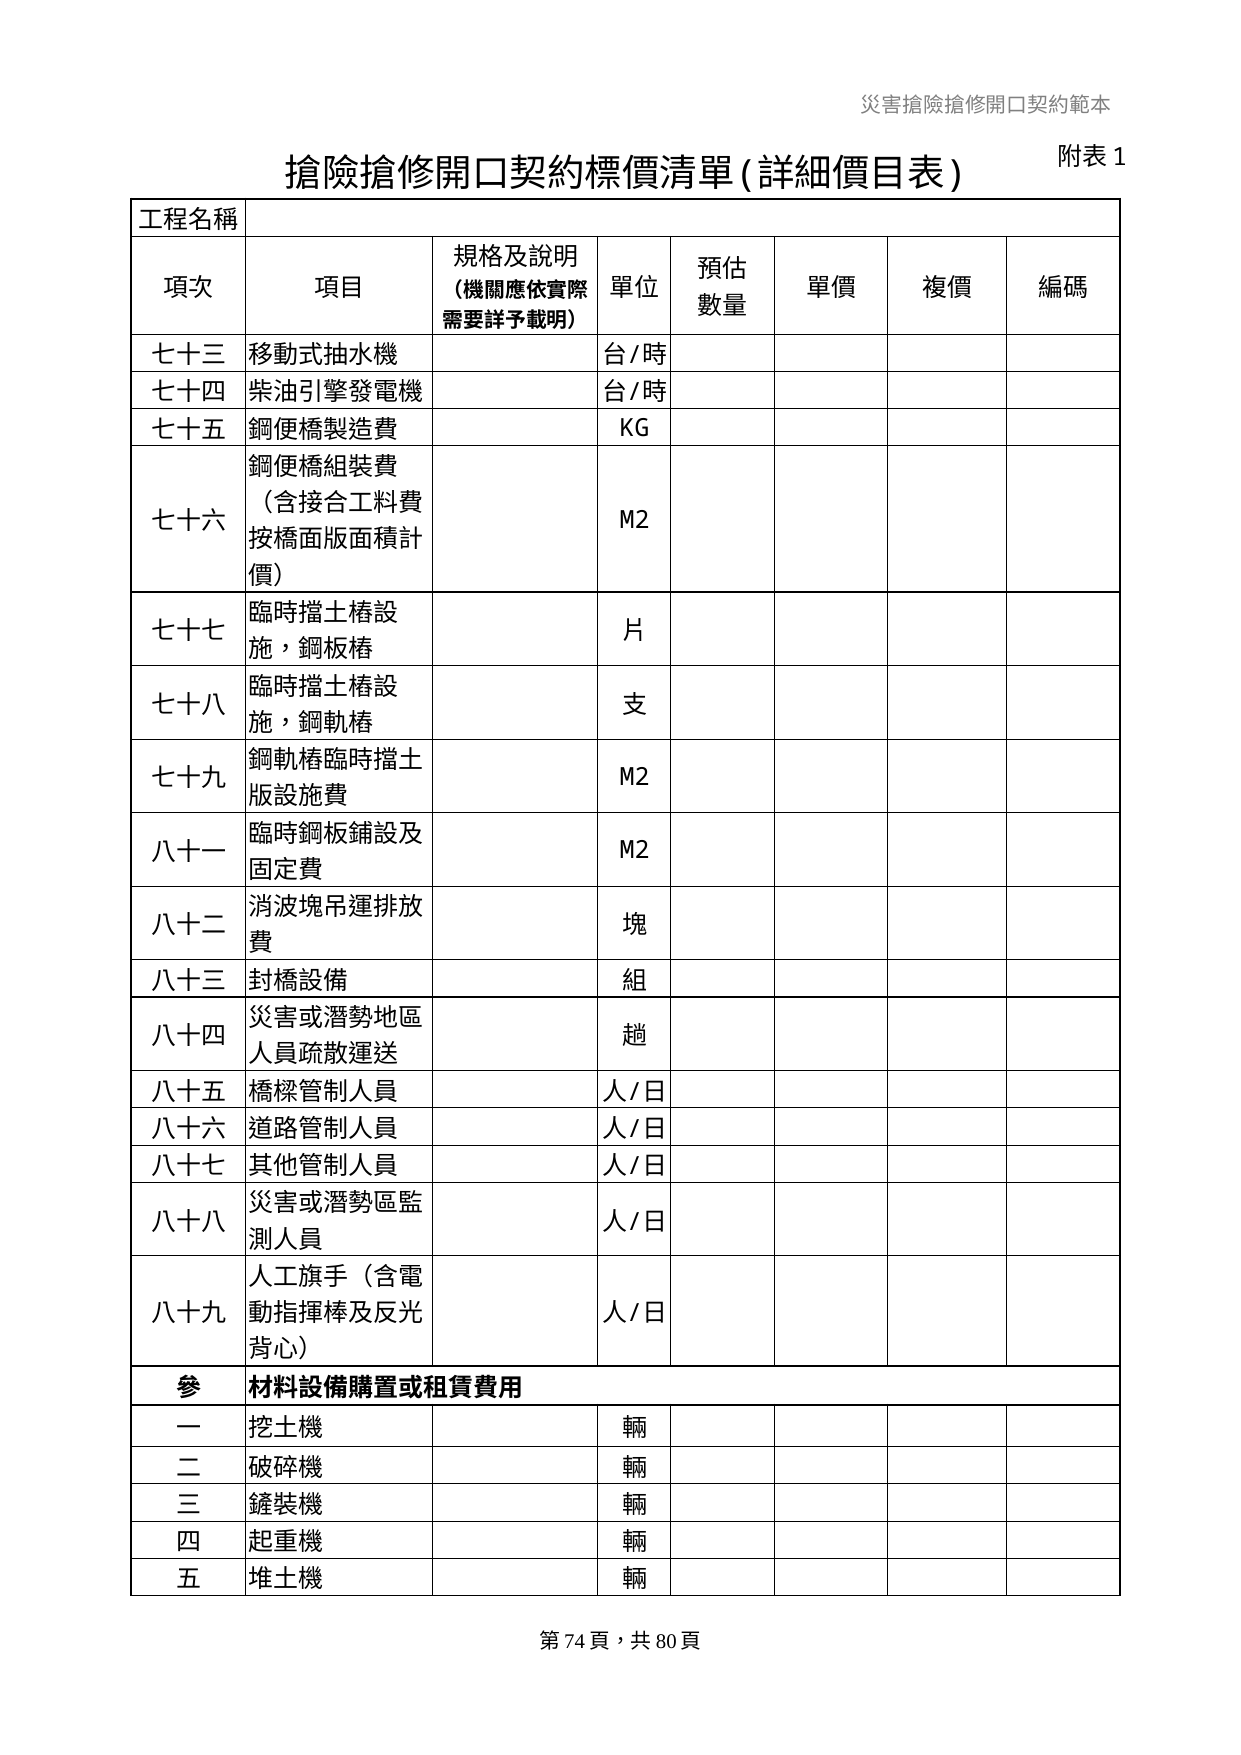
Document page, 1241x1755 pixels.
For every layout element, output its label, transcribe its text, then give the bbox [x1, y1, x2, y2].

table_cell 七十八 [132, 666, 245, 738]
table_cell [671, 998, 774, 1070]
table_cell [888, 1108, 1006, 1144]
table_cell [775, 1146, 887, 1182]
table_cell 災害或潛勢地區人員疏散運送 [246, 998, 432, 1070]
table_cell M2 [598, 740, 670, 812]
table_cell 複價 [888, 237, 1006, 333]
table_cell [671, 372, 774, 408]
table_cell M2 [598, 813, 670, 886]
table_cell [433, 740, 597, 812]
table_cell 參 [132, 1367, 245, 1403]
table_cell 人/日 [598, 1108, 670, 1144]
table_cell [775, 998, 887, 1070]
table_cell 五 [132, 1559, 245, 1595]
table_cell [671, 887, 774, 959]
table_cell 輛 [598, 1559, 670, 1595]
table_cell 項目 [246, 237, 432, 333]
table_cell [433, 998, 597, 1070]
table_cell [888, 1071, 1006, 1107]
table_cell 橋樑管制人員 [246, 1071, 432, 1107]
table_cell [433, 960, 597, 996]
table_cell 道路管制人員 [246, 1108, 432, 1144]
table_cell [1007, 1146, 1119, 1182]
table_cell 人/日 [598, 1146, 670, 1182]
table_cell [775, 593, 887, 665]
table_cell [433, 1256, 597, 1365]
table_cell [433, 1522, 597, 1558]
table_cell [671, 593, 774, 665]
table_cell 台/時 [598, 372, 670, 408]
table_cell 材料設備購置或租賃費用 [246, 1367, 1119, 1403]
table_cell 預估數量 [671, 237, 774, 333]
table_cell [433, 1146, 597, 1182]
table_cell [888, 960, 1006, 996]
table_cell [888, 372, 1006, 408]
table_cell 台/時 [598, 335, 670, 371]
table_cell [671, 1108, 774, 1144]
table_cell [1007, 409, 1119, 445]
table_cell 八十一 [132, 813, 245, 886]
table_cell [671, 666, 774, 738]
table_cell 鏟裝機 [246, 1484, 432, 1521]
table_cell [1007, 372, 1119, 408]
table_cell [1007, 998, 1119, 1070]
table_cell 組 [598, 960, 670, 996]
table_cell 其他管制人員 [246, 1146, 432, 1182]
table_cell [671, 1406, 774, 1446]
table_cell 人/日 [598, 1183, 670, 1255]
table_cell [775, 960, 887, 996]
table_cell [888, 593, 1006, 665]
table_cell 八十六 [132, 1108, 245, 1144]
table_cell 塊 [598, 887, 670, 959]
table_cell 七十三 [132, 335, 245, 371]
table_cell 挖土機 [246, 1406, 432, 1446]
table_cell [671, 1522, 774, 1558]
table_cell [1007, 1256, 1119, 1365]
table_cell 柴油引擎發電機 [246, 372, 432, 408]
table_cell [888, 666, 1006, 738]
table_cell 輛 [598, 1522, 670, 1558]
table_cell [1007, 1484, 1119, 1521]
table_cell 工程名稱 [132, 200, 245, 236]
table_cell [433, 409, 597, 445]
table_cell [888, 1146, 1006, 1182]
table_header 搶險搶修開口契約標價清單(詳細價目表) [131, 129, 1179, 197]
table_cell [671, 813, 774, 886]
table_cell [1007, 1108, 1119, 1144]
table_cell [775, 446, 887, 591]
table_cell [671, 1484, 774, 1521]
table_cell [671, 409, 774, 445]
table_cell 七十六 [132, 446, 245, 591]
table_cell 八十八 [132, 1183, 245, 1255]
table_cell [888, 813, 1006, 886]
table_cell [671, 1146, 774, 1182]
table_cell [433, 372, 597, 408]
table_cell [1007, 1559, 1119, 1595]
table_cell [671, 960, 774, 996]
table_cell 編碼 [1007, 237, 1119, 333]
table_cell [433, 1447, 597, 1483]
table_cell 七十四 [132, 372, 245, 408]
table_cell [433, 1406, 597, 1446]
table_cell [775, 1559, 887, 1595]
table_cell 四 [132, 1522, 245, 1558]
table_cell [775, 1108, 887, 1144]
table_cell [1007, 335, 1119, 371]
table_cell 一 [132, 1406, 245, 1446]
table_cell [888, 998, 1006, 1070]
table_cell [775, 409, 887, 445]
table_cell 片 [598, 593, 670, 665]
table_cell [433, 1559, 597, 1595]
table_cell [888, 409, 1006, 445]
table_cell 臨時鋼板鋪設及固定費 [246, 813, 432, 886]
table_cell [671, 1447, 774, 1483]
table_cell 輛 [598, 1447, 670, 1483]
table_cell 堆土機 [246, 1559, 432, 1595]
table_cell [433, 1108, 597, 1144]
table_cell [1007, 593, 1119, 665]
table_cell [888, 1559, 1006, 1595]
table_cell [433, 887, 597, 959]
table_cell [1007, 1183, 1119, 1255]
table_cell 封橋設備 [246, 960, 432, 996]
table_cell [671, 740, 774, 812]
table_cell [775, 372, 887, 408]
table_cell M2 [598, 446, 670, 591]
table_cell 輛 [598, 1406, 670, 1446]
table_cell 破碎機 [246, 1447, 432, 1483]
table_cell 起重機 [246, 1522, 432, 1558]
table_cell 三 [132, 1484, 245, 1521]
table_cell [1007, 813, 1119, 886]
table_cell [433, 1071, 597, 1107]
table_cell [433, 593, 597, 665]
table_cell [888, 1522, 1006, 1558]
table_cell 單價 [775, 237, 887, 333]
table_cell [1007, 1522, 1119, 1558]
table_cell [433, 446, 597, 591]
table_cell [888, 446, 1006, 591]
table_cell 八十三 [132, 960, 245, 996]
table_cell [671, 1256, 774, 1365]
table_cell 八十九 [132, 1256, 245, 1365]
table_cell [775, 740, 887, 812]
table_cell 七十五 [132, 409, 245, 445]
table_cell [1007, 666, 1119, 738]
table_cell [775, 813, 887, 886]
table_cell [888, 335, 1006, 371]
table_cell [1007, 1406, 1119, 1446]
table_cell 臨時擋土樁設施，鋼板樁 [246, 593, 432, 665]
table_cell 災害或潛勢區監測人員 [246, 1183, 432, 1255]
table_cell [888, 1447, 1006, 1483]
table_cell 人工旗手（含電動指揮棒及反光背心） [246, 1256, 432, 1365]
table_cell [1007, 740, 1119, 812]
table_cell 鋼軌樁臨時擋土版設施費 [246, 740, 432, 812]
table_cell 支 [598, 666, 670, 738]
table_cell [671, 335, 774, 371]
table_cell [775, 887, 887, 959]
table_cell [1007, 1071, 1119, 1107]
table_cell [888, 1406, 1006, 1446]
table_cell 人/日 [598, 1071, 670, 1107]
table_cell [433, 1183, 597, 1255]
table_cell [1007, 1447, 1119, 1483]
table_cell [888, 1484, 1006, 1521]
table_cell KG [598, 409, 670, 445]
table_cell [671, 1183, 774, 1255]
table_cell [775, 1484, 887, 1521]
table_cell [433, 666, 597, 738]
table_cell 鋼便橋製造費 [246, 409, 432, 445]
table_cell [671, 446, 774, 591]
table_cell [775, 335, 887, 371]
table_cell [671, 1071, 774, 1107]
table_cell 二 [132, 1447, 245, 1483]
table_cell [888, 1183, 1006, 1255]
table_cell [775, 1183, 887, 1255]
table_cell [1007, 887, 1119, 959]
table_cell [433, 813, 597, 886]
table_cell [433, 335, 597, 371]
table_cell 鋼便橋組裝費（含接合工料費按橋面版面積計價） [246, 446, 432, 591]
table_cell [888, 740, 1006, 812]
table_cell 規格及說明 （機關應依實際需要詳予載明） [433, 237, 597, 333]
table_cell 趟 [598, 998, 670, 1070]
table_cell [775, 1406, 887, 1446]
table_cell [888, 887, 1006, 959]
table_cell 七十九 [132, 740, 245, 812]
table_cell [888, 1256, 1006, 1365]
table_cell 人/日 [598, 1256, 670, 1365]
table_cell 項次 [132, 237, 245, 333]
table_cell 八十四 [132, 998, 245, 1070]
table_cell [775, 666, 887, 738]
table_cell [775, 1256, 887, 1365]
table_cell 七十七 [132, 593, 245, 665]
table_cell [433, 1484, 597, 1521]
table_cell 單位 [598, 237, 670, 333]
table_cell 臨時擋土樁設施，鋼軌樁 [246, 666, 432, 738]
table_cell [246, 200, 1119, 236]
table_cell 八十二 [132, 887, 245, 959]
table_cell [775, 1447, 887, 1483]
table_cell [1007, 446, 1119, 591]
table_cell [775, 1522, 887, 1558]
table_cell [671, 1559, 774, 1595]
table_cell 移動式抽水機 [246, 335, 432, 371]
table_cell 消波塊吊運排放費 [246, 887, 432, 959]
table_cell [1007, 960, 1119, 996]
table_cell 八十七 [132, 1146, 245, 1182]
table_cell [775, 1071, 887, 1107]
table_cell 輛 [598, 1484, 670, 1521]
table_cell 八十五 [132, 1071, 245, 1107]
